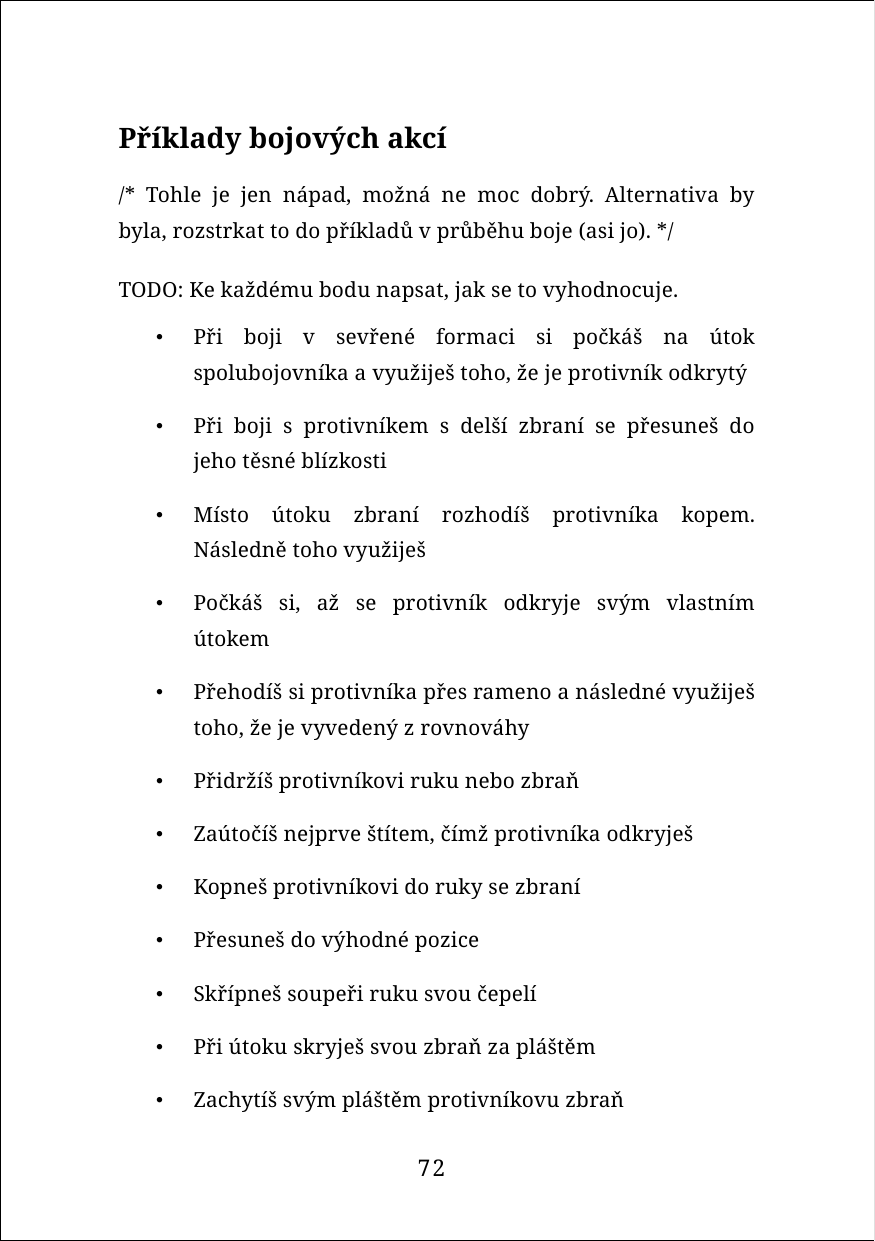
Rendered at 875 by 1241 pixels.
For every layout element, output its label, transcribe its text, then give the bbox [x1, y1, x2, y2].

subtitle Příklady bojových akcí [118, 118, 756, 157]
list Kopneš protivníkovi do ruky se zbraní [156, 872, 756, 901]
list Při útoku skryješ svou zbraň za pláštěm [156, 1032, 756, 1061]
list Přesuneš do výhodné pozice [156, 926, 756, 954]
list Přidržíš protivníkovi ruku nebo zbraň [156, 766, 756, 794]
list Zachytíš svým pláštěm protivníkovu zbraň [156, 1085, 756, 1114]
list Skřípneš soupeři ruku svou čepelí [156, 979, 756, 1007]
text /* Tohle je jen nápad, možná ne moc dobrý. Alternativa by byla, rozstrkat to do příkladů v průběhu boje (asi jo). */ [118, 180, 756, 244]
list Při boji v sevřené formaci si počkáš na útok spolubojovníka a využiješ toho, že je protivník odkrytý [156, 322, 756, 386]
text TODO: Ke každému bodu napsat, jak se to vyhodnocuje. [118, 275, 756, 303]
list Místo útoku zbraní rozhodíš protivníka kopem. Následně toho využiješ [156, 500, 756, 564]
list Počkáš si, až se protivník odkryje svým vlastním útokem [156, 588, 756, 652]
list Přehodíš si protivníka přes rameno a následné využiješ toho, že je vyvedený z rovnováhy [156, 677, 756, 741]
list Zaútočíš nejprve štítem, čímž protivníka odkryješ [156, 819, 756, 848]
list Při boji s protivníkem s delší zbraní se přesuneš do jeho těsné blízkosti [156, 411, 756, 475]
